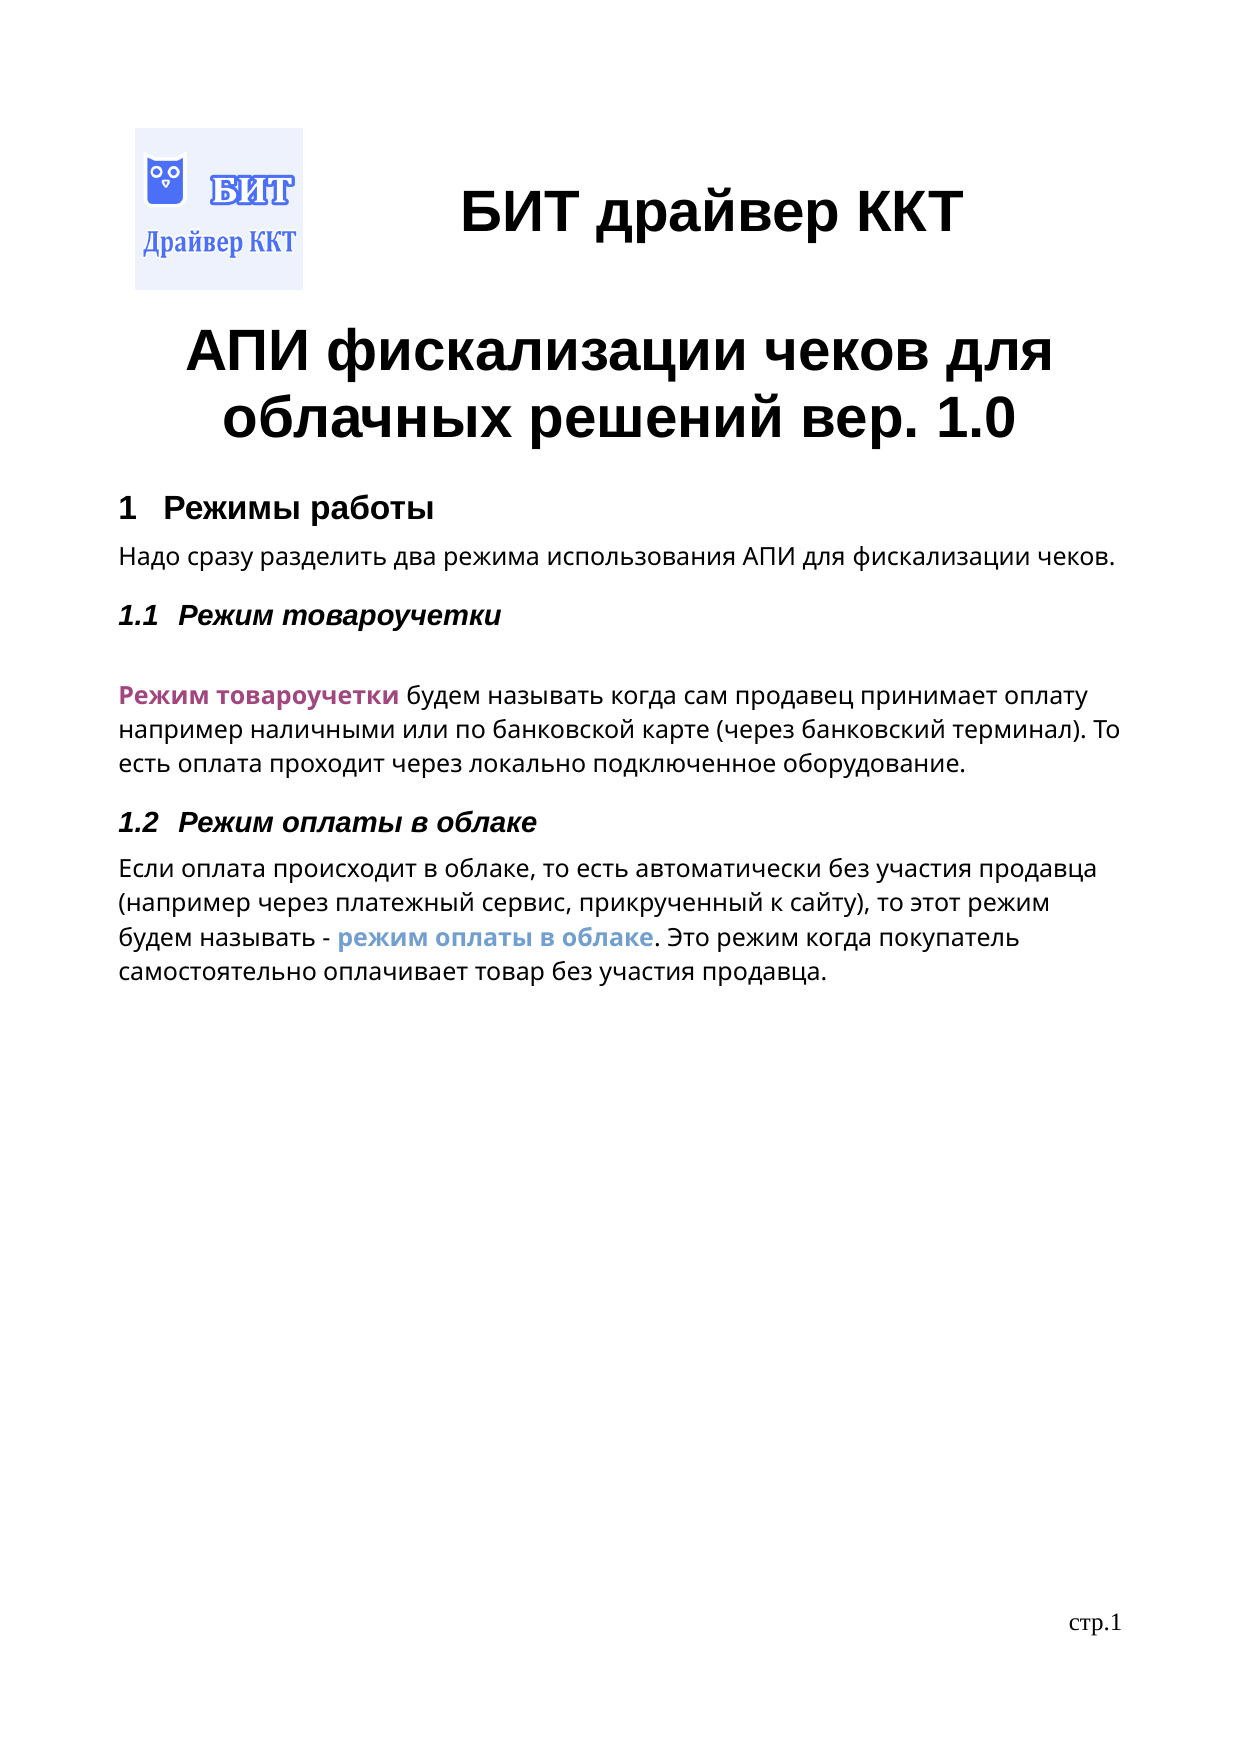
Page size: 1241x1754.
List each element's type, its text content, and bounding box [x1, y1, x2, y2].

picture [135, 128, 303, 290]
text Режим товароучетки будем называть когда сам продавец принимает оплату например наличными или по банковской карте (через банковский терминал). То есть оплата проходит через локально подключенное оборудование. [118, 678, 1122, 780]
title [118, 177, 135, 244]
subtitle Режим товароучетки [118, 598, 1122, 631]
subtitle Режим оплаты в облаке [118, 805, 1122, 838]
text Надо сразу разделить два режима использования АПИ для фискализации чеков. [118, 539, 1122, 573]
title АПИ фискализации чеков для облачных решений вер. 1.0 [118, 316, 1122, 450]
subtitle Режимы работы [118, 487, 1122, 526]
title БИТ драйвер ККТ [303, 177, 1122, 244]
text Если оплата происходит в облаке, то есть автоматически без участия продавца (например через платежный сервис, прикрученный к сайту), то этот режим будем называть - режим оплаты в облаке. Это режим когда покупатель самостоятельно оплачивает товар без участия продавца. [118, 851, 1122, 987]
